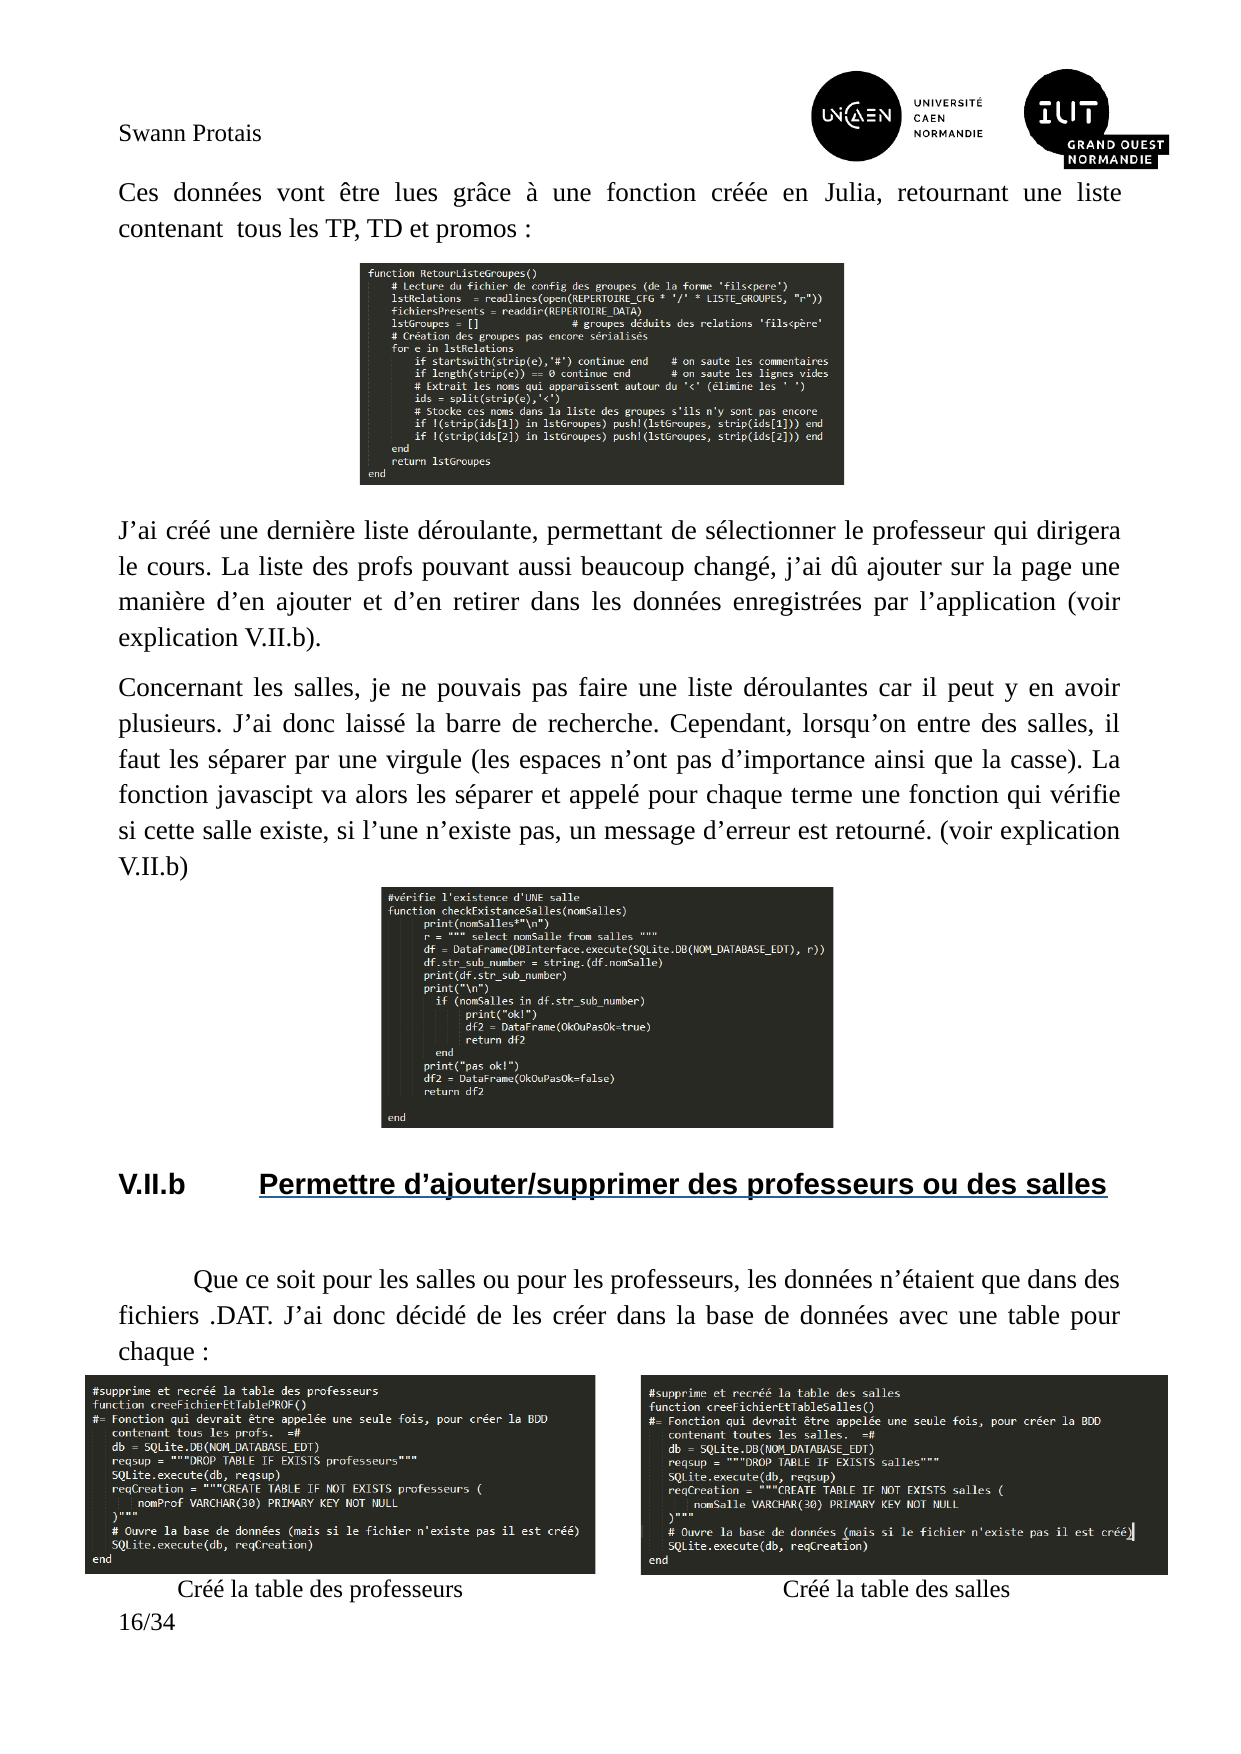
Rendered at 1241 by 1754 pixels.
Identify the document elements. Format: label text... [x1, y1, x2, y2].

picture [800, 58, 993, 174]
picture [381, 887, 834, 1128]
text Que ce soit pour les salles ou pour les professeurs, les données n’étaient que dans des fichiers .DAT. J’ai donc décidé de les créer dans la base de données avec une table pour chaque : [118, 1263, 1122, 1366]
subtitle Permettre d’ajouter/supprimer des professeurs ou des salles [118, 1167, 1122, 1200]
picture [85, 1375, 596, 1574]
text Concernant les salles, je ne pouvais pas faire une liste déroulantes car il peut y en avoir plusieurs. J’ai donc laissé la barre de recherche. Cependant, lorsqu’on entre des salles, il faut les séparer par une virgule (les espaces n’ont pas d’importance ainsi que la casse). La fonction javascipt va alors les séparer et appelé pour chaque terme une fonction qui vérifie si cette salle existe, si l’une n’existe pas, un message d’erreur est retourné. (voir explication V.II.b) [118, 671, 1122, 881]
picture [1001, 67, 1194, 175]
text J’ai créé une dernière liste déroulante, permettant de sélectionner le professeur qui dirigera le cours. La liste des profs pouvant aussi beaucoup changé, j’ai dû ajouter sur la page une manière d’en ajouter et d’en retirer dans les données enregistrées par l’application (voir explication V.II.b). [118, 514, 1122, 652]
picture [359, 263, 845, 485]
text Ces données vont être lues grâce à une fonction créée en Julia, retournant une liste contenant tous les TP, TD et promos : [118, 176, 1122, 243]
picture [640, 1375, 1168, 1575]
